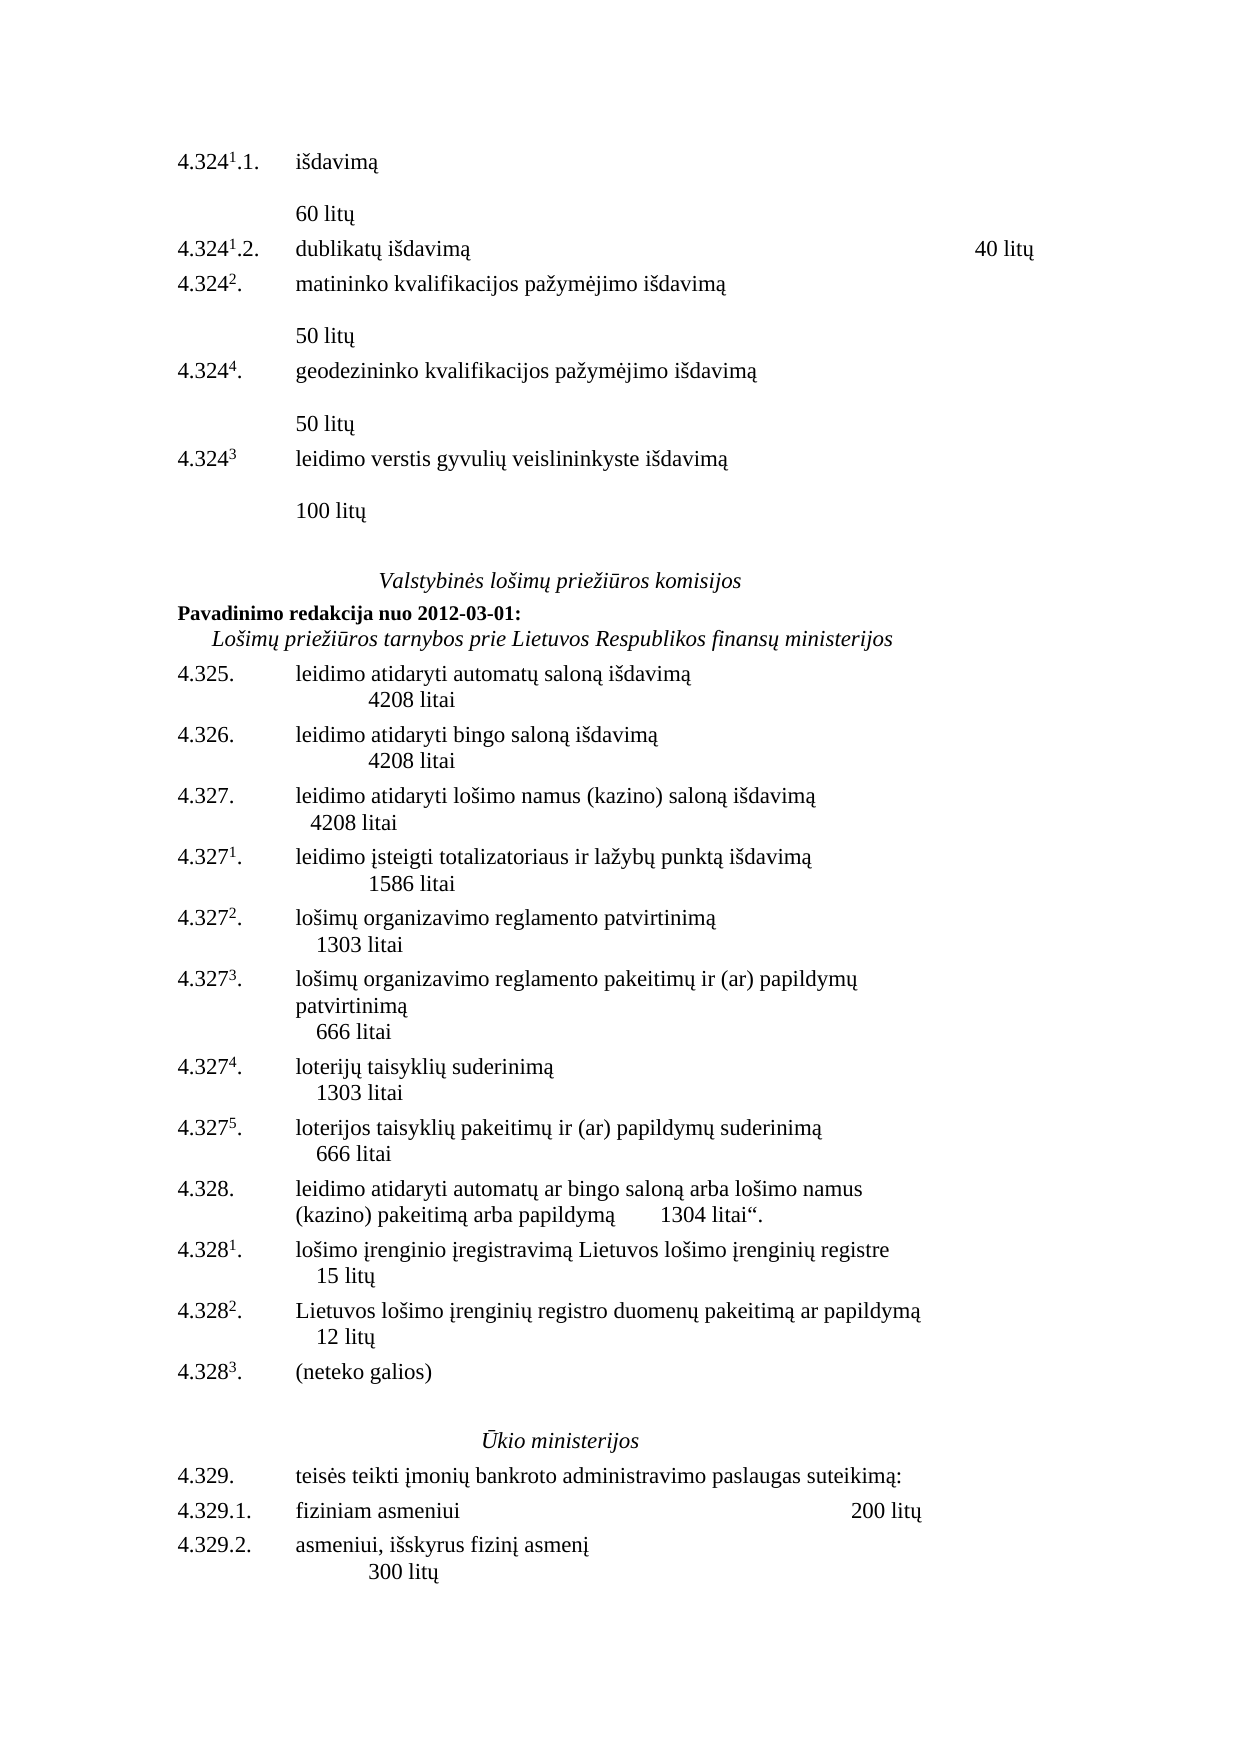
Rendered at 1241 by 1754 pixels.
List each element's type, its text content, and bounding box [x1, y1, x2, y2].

text 4.3243 leidimo verstis gyvulių veislininkyste išdavimą 100 litų [177, 444, 945, 524]
text 4.3272. lošimų organizavimo reglamento patvirtinimą 1303 litai [177, 904, 930, 957]
text 4.329.1. fiziniam asmeniui 200 litų [177, 1497, 930, 1523]
text 4.329. teisės teikti įmonių bankroto administravimo paslaugas suteikimą: [177, 1462, 930, 1488]
text 4.3281. lošimo įrenginio įregistravimą Lietuvos lošimo įrenginių registre 15 litų [177, 1236, 930, 1288]
text 4.3282. Lietuvos lošimo įrenginių registro duomenų pakeitimą ar papildymą 12 litų [177, 1297, 930, 1349]
text 4.3242. matininko kvalifikacijos pažymėjimo išdavimą 50 litų [177, 270, 945, 349]
text Valstybinės lošimų priežiūros komisijos [177, 567, 945, 593]
text 4.3273. lošimų organizavimo reglamento pakeitimų ir (ar) papildymų patvirtinimą 666 litai [177, 965, 930, 1044]
text 4.3275. loterijos taisyklių pakeitimų ir (ar) papildymų suderinimą 666 litai [177, 1114, 930, 1166]
text 4.325. leidimo atidaryti automatų saloną išdavimą 4208 litai [177, 660, 930, 713]
text Lošimų priežiūros tarnybos prie Lietuvos Respublikos finansų ministerijos [177, 625, 930, 652]
text 4.3274. loterijų taisyklių suderinimą 1303 litai [177, 1053, 930, 1105]
text 4.329.2. asmeniui, išskyrus fizinį asmenį 300 litų [177, 1531, 930, 1584]
text Ūkio ministerijos [177, 1427, 945, 1454]
text 4.3271. leidimo įsteigti totalizatoriaus ir lažybų punktą išdavimą 1586 litai [177, 843, 930, 896]
text 4.327. leidimo atidaryti lošimo namus (kazino) saloną išdavimą 4208 litai [177, 782, 930, 835]
text Pavadinimo redakcija nuo 2012-03-01: [177, 601, 945, 625]
text 4.3241.2. dublikatų išdavimą 40 litų [177, 235, 1152, 261]
text 4.3283. (neteko galios) [177, 1358, 945, 1384]
text 4.3244. geodezininko kvalifikacijos pažymėjimo išdavimą 50 litų [177, 357, 945, 436]
text 4.328. leidimo atidaryti automatų ar bingo saloną arba lošimo namus (kazino) pakeitimą arba papildymą 1304 litai“. [177, 1175, 930, 1227]
text 4.326. leidimo atidaryti bingo saloną išdavimą 4208 litai [177, 721, 930, 774]
text 4.3241.1. išdavimą 60 litų [177, 148, 856, 227]
